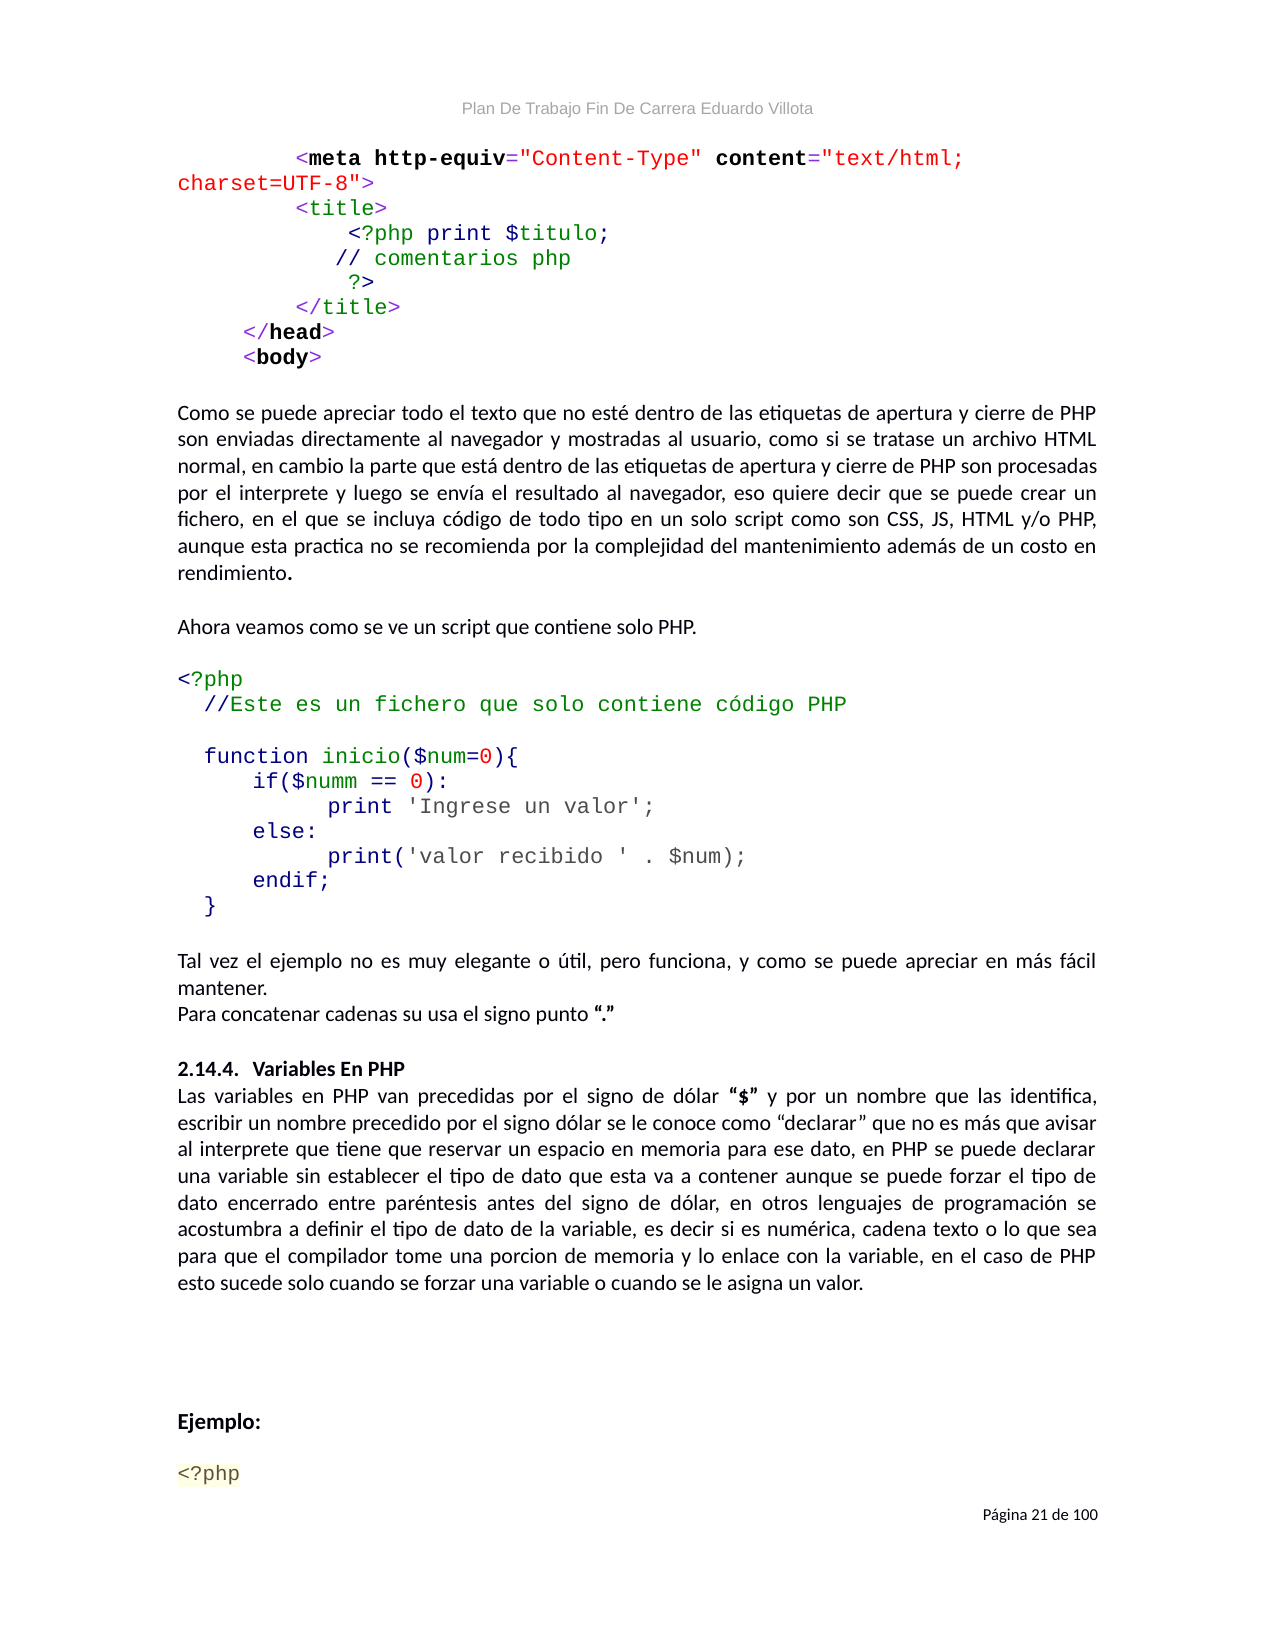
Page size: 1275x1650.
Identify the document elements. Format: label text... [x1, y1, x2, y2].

text Para concatenar cadenas su usa el signo punto “.” [177, 1001, 1098, 1027]
text </title> [177, 296, 1098, 321]
text <title> [177, 197, 1098, 222]
text <?php [177, 668, 1098, 693]
text else: [177, 820, 1098, 845]
text Ahora veamos como se ve un script que contiene solo PHP. [177, 613, 1098, 640]
text Ejemplo: [177, 1407, 1098, 1435]
text <body> [177, 346, 1098, 371]
text Como se puede apreciar todo el texto que no esté dentro de las etiquetas de apertura y cierre de PHP son enviadas directamente al navegador y mostradas al usuario, como si se tratase un archivo HTML normal, en cambio la parte que está dentro de las etiquetas de apertura y cierre de PHP son procesadas por el interprete y luego se envía el resultado al navegador, eso quiere decir que se puede crear un fichero, en el que se incluya código de todo tipo en un solo script como son CSS, JS, HTML y/o PHP, aunque esta practica no se recomienda por la complejidad del mantenimiento además de un costo en rendimiento. [177, 399, 1098, 585]
text //Este es un fichero que solo contiene código PHP [177, 693, 1098, 718]
text print 'Ingrese un valor'; [177, 795, 1098, 820]
text Tal vez el ejemplo no es muy elegante o útil, pero funciona, y como se puede apreciar en más fácil mantener. [177, 947, 1098, 1001]
text print('valor recibido ' . $num); [177, 845, 1098, 870]
text <meta http-equiv="Content-Type" content="text/html; charset=UTF-8"> [177, 148, 1098, 197]
text endif; [177, 870, 1098, 894]
text function inicio($num=0){ [177, 746, 1098, 771]
text if($numm == 0): [177, 771, 1098, 795]
text Las variables en PHP van precedidas por el signo de dólar “$” y por un nombre que las identifica, escribir un nombre precedido por el signo dólar se le conoce como “declarar” que no es más que avisar al interprete que tiene que reservar un espacio en memoria para ese dato, en PHP se puede declarar una variable sin establecer el tipo de dato que esta va a contener aunque se puede forzar el tipo de dato encerrado entre paréntesis antes del signo de dólar, en otros lenguajes de programación se acostumbra a definir el tipo de dato de la variable, es decir si es numérica, cadena texto o lo que sea para que el compilador tome una porcion de memoria y lo enlace con la variable, en el caso de PHP esto sucede solo cuando se forzar una variable o cuando se le asigna un valor. [177, 1082, 1098, 1295]
text // comentarios php [177, 247, 1098, 272]
text <?php print $titulo; [177, 222, 1098, 247]
text 2.14.4. Variables En PHP [177, 1055, 1098, 1082]
text <?php [177, 1463, 1098, 1487]
text </head> [177, 321, 1098, 346]
text } [177, 894, 1098, 919]
text ?> [177, 272, 1098, 296]
